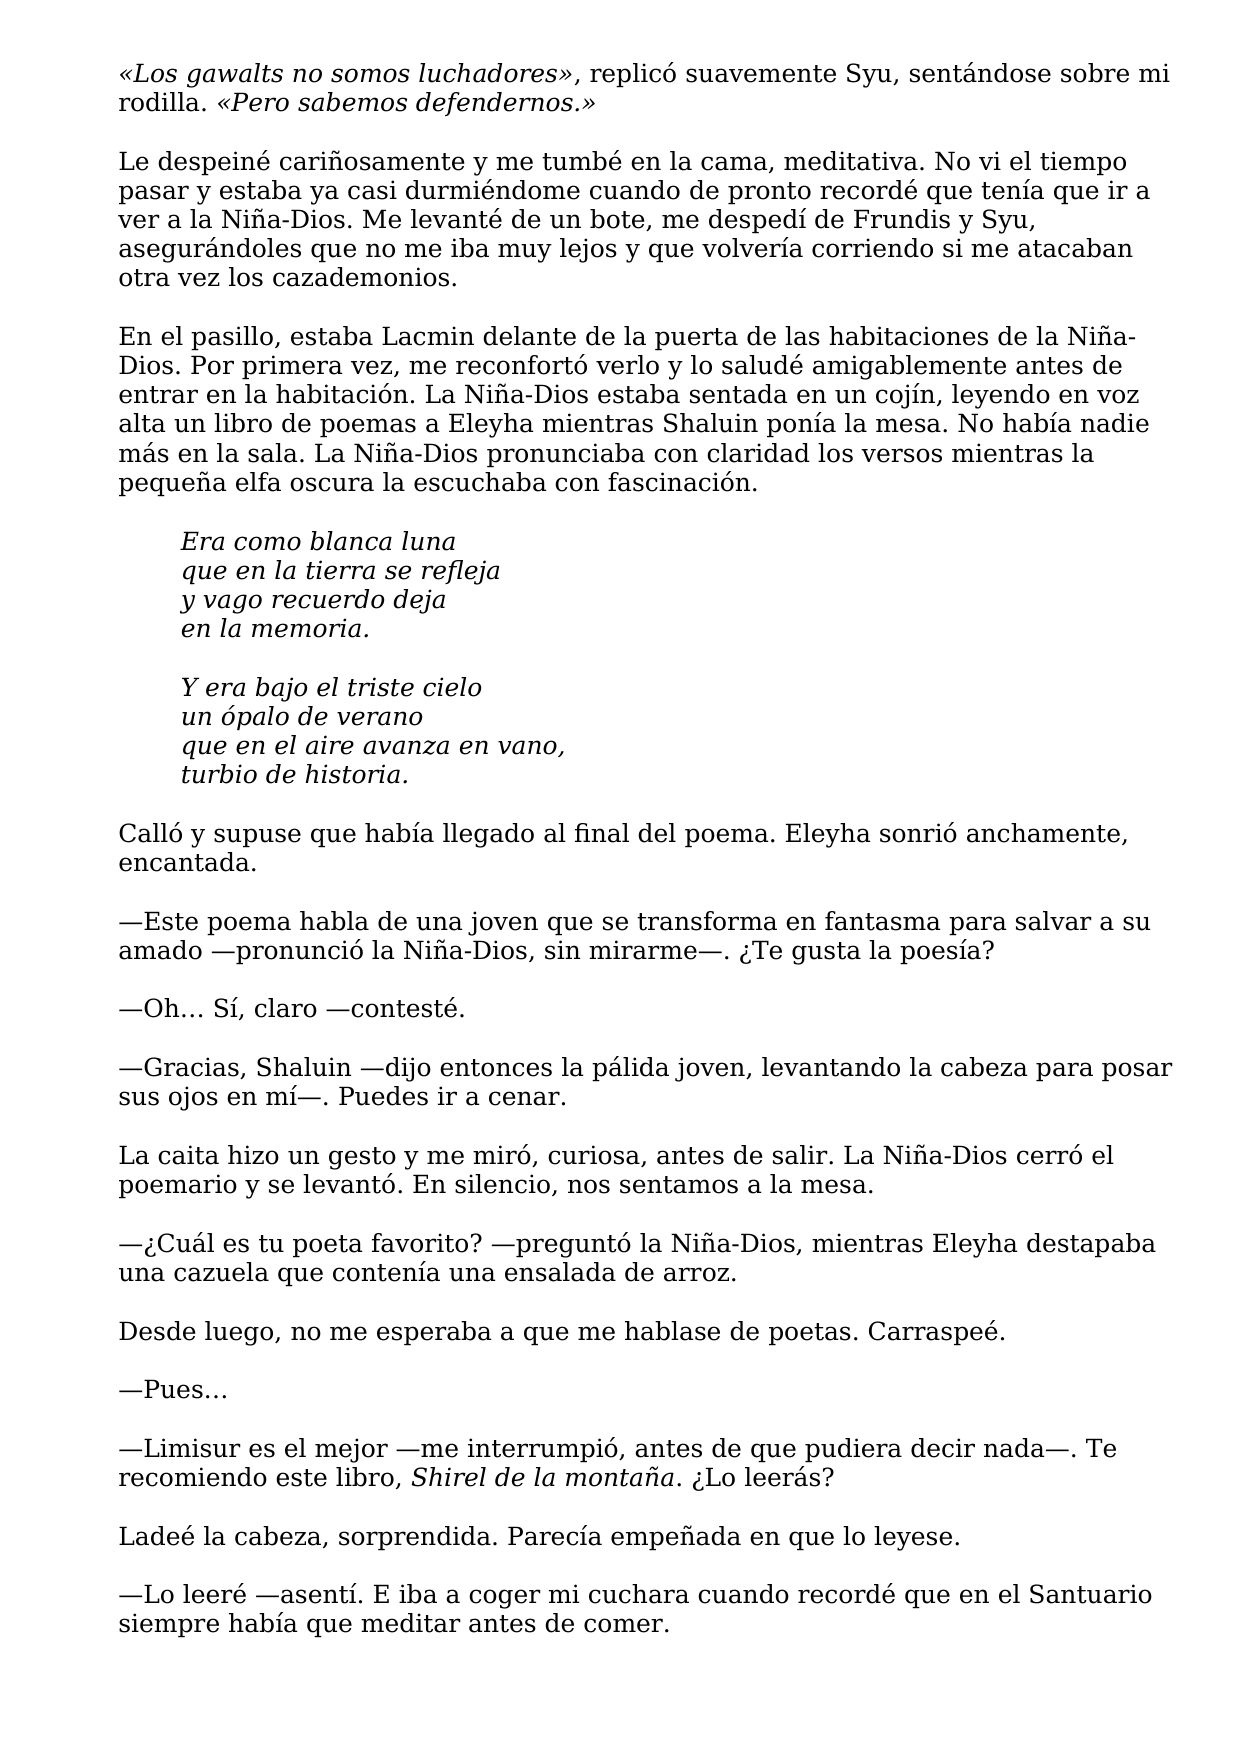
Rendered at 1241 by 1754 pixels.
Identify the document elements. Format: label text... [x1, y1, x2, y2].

text —Lo leeré —asentí. E iba a coger mi cuchara cuando recordé que en el Santuario siempre había que meditar antes de comer. [118, 1580, 1181, 1639]
text —Limisur es el mejor —me interrumpió, antes de que pudiera decir nada—. Te recomiendo este libro, Shirel de la montaña. ¿Lo leerás? [118, 1434, 1181, 1492]
text —¿Cuál es tu poeta favorito? —preguntó la Niña-Dios, mientras Eleyha destapaba una cazuela que contenía una ensalada de arroz. [118, 1229, 1181, 1287]
text Le despeiné cariñosamente y me tumbé en la cama, meditativa. No vi el tiempo pasar y estaba ya casi durmiéndome cuando de pronto recordé que tenía que ir a ver a la Niña-Dios. Me levanté de un bote, me despedí de Frundis y Syu, asegurándoles que no me iba muy lejos y que volvería corriendo si me atacaban otra vez los cazademonios. [118, 147, 1181, 293]
text La caita hizo un gesto y me miró, curiosa, antes de salir. La Niña-Dios cerró el poemario y se levantó. En silencio, nos sentamos a la mesa. [118, 1141, 1181, 1199]
text «Los gawalts no somos luchadores», replicó suavemente Syu, sentándose sobre mi rodilla. «Pero sabemos defendernos.» [118, 59, 1181, 117]
text —Gracias, Shaluin —dijo entonces la pálida joven, levantando la cabeza para posar sus ojos en mí—. Puedes ir a cenar. [118, 1053, 1181, 1112]
text Desde luego, no me esperaba a que me hablase de poetas. Carraspeé. [118, 1317, 1181, 1346]
text Calló y supuse que había llegado al final del poema. Eleyha sonrió anchamente, encantada. [118, 819, 1181, 877]
text —Este poema habla de una joven que se transforma en fantasma para salvar a su amado —pronunció la Niña-Dios, sin mirarme—. ¿Te gusta la poesía? [118, 907, 1181, 965]
text —Oh… Sí, claro —contesté. [118, 994, 1181, 1024]
text En el pasillo, estaba Lacmin delante de la puerta de las habitaciones de la Niña-Dios. Por primera vez, me reconfortó verlo y lo saludé amigablemente antes de entrar en la habitación. La Niña-Dios estaba sentada en un cojín, leyendo en voz alta un libro de poemas a Eleyha mientras Shaluin ponía la mesa. No había nadie más en la sala. La Niña-Dios pronunciaba con claridad los versos mientras la pequeña elfa oscura la escuchaba con fascinación. [118, 322, 1181, 497]
text Era como blanca luna que en la tierra se refleja y vago recuerdo deja en la memoria. [181, 527, 1181, 643]
text Ladeé la cabeza, sorprendida. Parecía empeñada en que lo leyese. [118, 1522, 1181, 1551]
text Y era bajo el triste cielo un ópalo de verano que en el aire avanza en vano, turbio de historia. [181, 673, 1181, 789]
text —Pues… [118, 1375, 1181, 1404]
